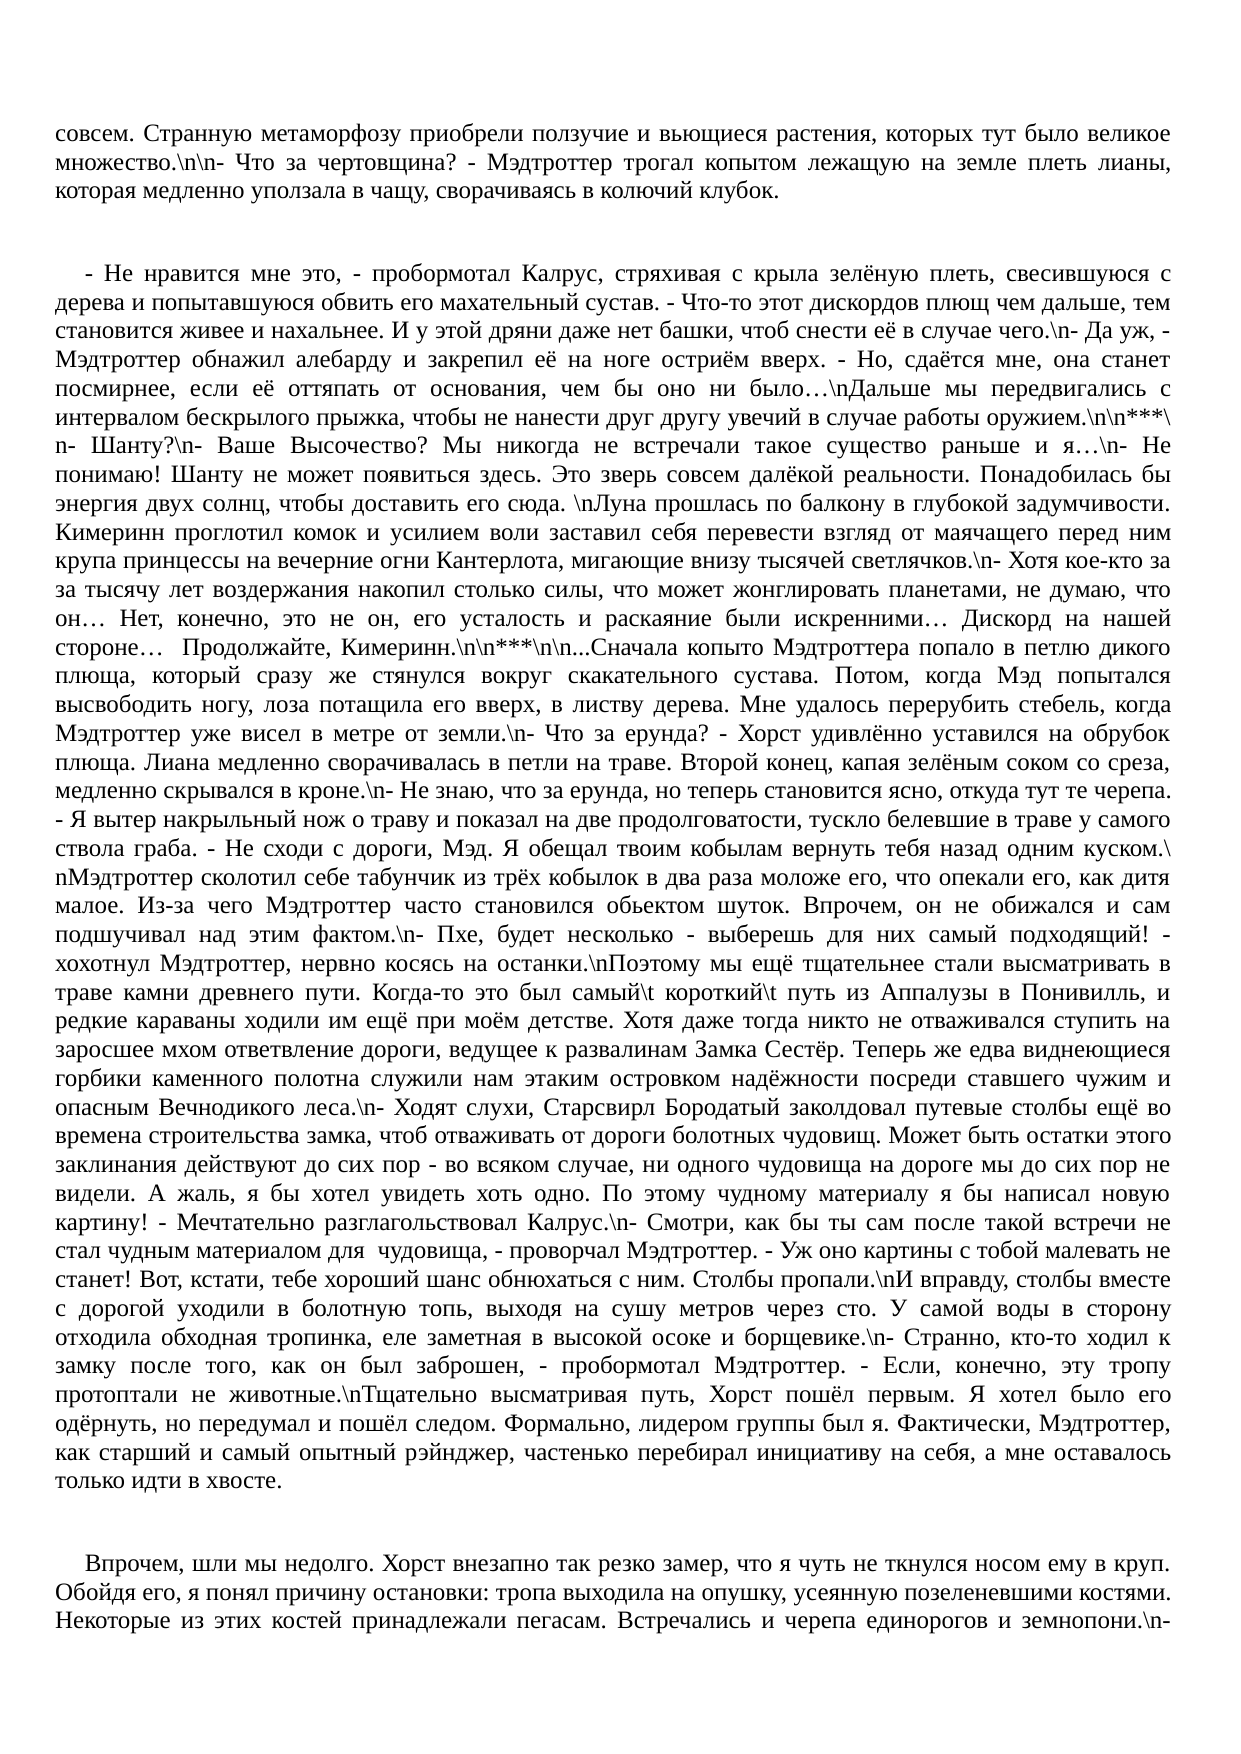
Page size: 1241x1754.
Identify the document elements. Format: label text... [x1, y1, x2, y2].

text - Не нравится мне это, - пробормотал Калрус, стряхивая с крыла зелёную плеть, свесившуюся с дерева и попытавшуюся обвить его махательный сустав. - Что-то этот дискордов плющ чем дальше, тем становится живее и нахальнее. И у этой дряни даже нет башки, чтоб снести её в случае чего.\n- Да уж, - Мэдтроттер обнажил алебарду и закрепил её на ноге остриём вверх. - Но, сдаётся мне, она станет посмирнее, если её оттяпать от основания, чем бы оно ни было…\nДальше мы передвигались с интервалом бескрылого прыжка, чтобы не нанести друг другу увечий в случае работы оружием.\n\n***\n- Шанту?\n- Ваше Высочество? Мы никогда не встречали такое существо раньше и я…\n- Не понимаю! Шанту не может появиться здесь. Это зверь совсем далёкой реальности. Понадобилась бы энергия двух солнц, чтобы доставить его сюда. \nЛуна прошлась по балкону в глубокой задумчивости. Кимеринн проглотил комок и усилием воли заставил себя перевести взгляд от маячащего перед ним крупа принцессы на вечерние огни Кантерлота, мигающие внизу тысячей светлячков.\n- Хотя кое-кто за за тысячу лет воздержания накопил столько силы, что может жонглировать планетами, не думаю, что он… Нет, конечно, это не он, его усталость и раскаяние были искренними… Дискорд на нашей стороне… Продолжайте, Кимеринн.\n\n***\n\n...Сначала копыто Мэдтроттера попало в петлю дикого плюща, который сразу же стянулся вокруг скакательного сустава. Потом, когда Мэд попытался высвободить ногу, лоза потащила его вверх, в листву дерева. Мне удалось перерубить стебель, когда Мэдтроттер уже висел в метре от земли.\n- Что за ерунда? - Хорст удивлённо уставился на обрубок плюща. Лиана медленно сворачивалась в петли на траве. Второй конец, капая зелёным соком со среза, медленно скрывался в кроне.\n- Не знаю, что за ерунда, но теперь становится ясно, откуда тут те черепа. - Я вытер накрыльный нож о траву и показал на две продолговатости, тускло белевшие в траве у самого ствола граба. - Не сходи с дороги, Мэд. Я обещал твоим кобылам вернуть тебя назад одним куском.\nМэдтроттер сколотил себе табунчик из трёх кобылок в два раза моложе его, что опекали его, как дитя малое. Из-за чего Мэдтроттер часто становился обьектом шуток. Впрочем, он не обижался и сам подшучивал над этим фактом.\n- Пхе, будет несколько - выберешь для них самый подходящий! - хохотнул Мэдтроттер, нервно косясь на останки.\nПоэтому мы ещё тщательнее стали высматривать в траве камни древнего пути. Когда-то это был самый\t короткий\t путь из Аппалузы в Понивилль, и редкие караваны ходили им ещё при моём детстве. Хотя даже тогда никто не отваживался ступить на заросшее мхом ответвление дороги, ведущее к развалинам Замка Сестёр. Теперь же едва виднеющиеся горбики каменного полотна служили нам этаким островком надёжности посреди ставшего чужим и опасным Вечнодикого леса.\n- Ходят слухи, Старсвирл Бородатый заколдовал путевые столбы ещё во времена строительства замка, чтоб отваживать от дороги болотных чудовищ. Может быть остатки этого заклинания действуют до сих пор - во всяком случае, ни одного чудовища на дороге мы до сих пор не видели. А жаль, я бы хотел увидеть хоть одно. По этому чудному материалу я бы написал новую картину! - Мечтательно разглагольствовал Калрус.\n- Смотри, как бы ты сам после такой встречи не стал чудным материалом для чудовища, - проворчал Мэдтроттер. - Уж оно картины с тобой малевать не станет! Вот, кстати, тебе хороший шанс обнюхаться с ним. Столбы пропали.\nИ вправду, столбы вместе с дорогой уходили в болотную топь, выходя на сушу метров через сто. У самой воды в сторону отходила обходная тропинка, еле заметная в высокой осоке и борщевике.\n- Странно, кто-то ходил к замку после того, как он был заброшен, - пробормотал Мэдтроттер. - Если, конечно, эту тропу протоптали не животные.\nТщательно высматривая путь, Хорст пошёл первым. Я хотел было его одёрнуть, но передумал и пошёл следом. Формально, лидером группы был я. Фактически, Мэдтроттер, как старший и самый опытный рэйнджер, частенько перебирал инициативу на себя, а мне оставалось только идти в хвосте. [55, 258, 1172, 1494]
text Впрочем, шли мы недолго. Хорст внезапно так резко замер, что я чуть не ткнулся носом ему в круп. Обойдя его, я понял причину остановки: тропа выходила на опушку, усеянную позеленевшими костями. Некоторые из этих костей принадлежали пегасам. Встречались и черепа единорогов и земнопони.\n- [55, 1548, 1172, 1634]
text совсем. Странную метаморфозу приобрели ползучие и вьющиеся растения, которых тут было великое множество.\n\n- Что за чертовщина? - Мэдтроттер трогал копытом лежащую на земле плеть лианы, которая медленно уползала в чащу, сворачиваясь в колючий клубок. [55, 118, 1172, 204]
